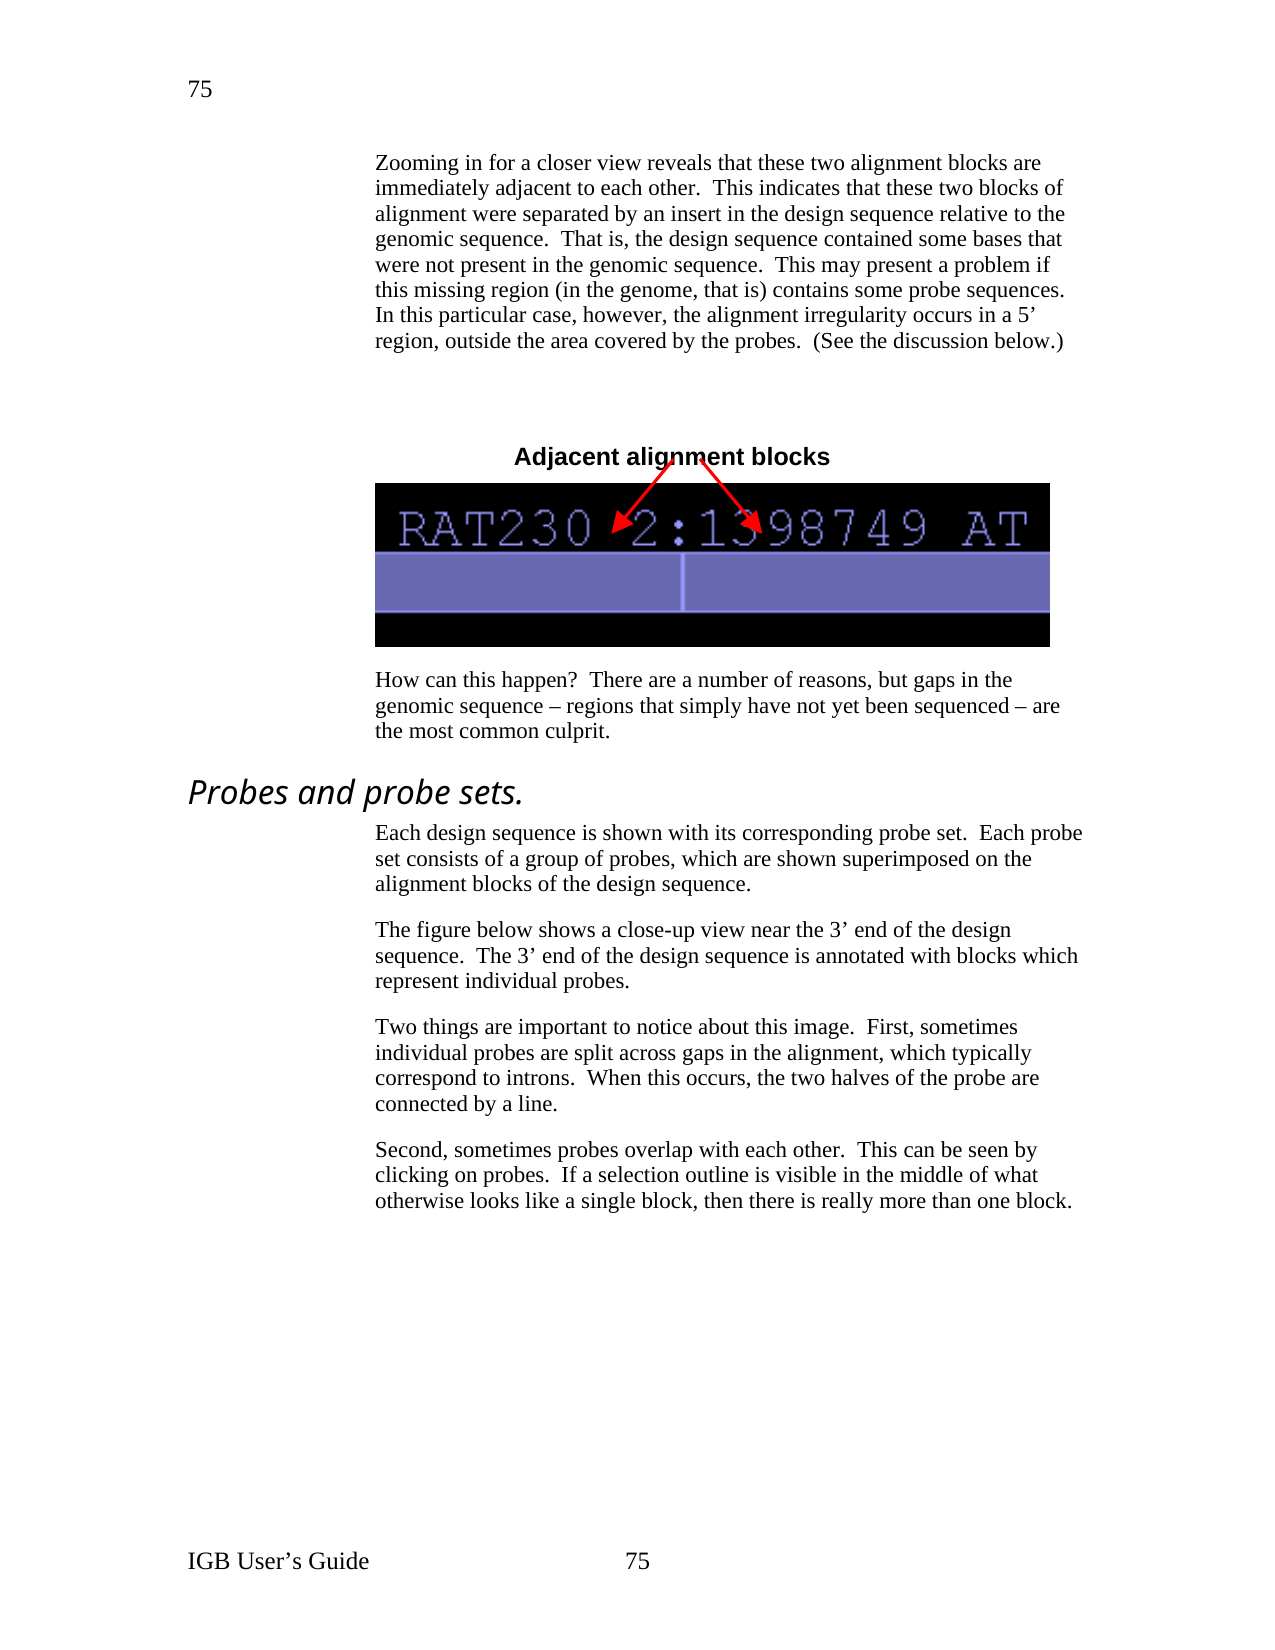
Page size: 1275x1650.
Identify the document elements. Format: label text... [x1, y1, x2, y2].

text Zooming in for a closer view reveals that these two alignment blocks are immediately adjacent to each other. This indicates that these two blocks of alignment were separated by an insert in the design sequence relative to the genomic sequence. That is, the design sequence contained some bases that were not present in the genomic sequence. This may present a problem if this missing region (in the genome, that is) contains some probe sequences. In this particular case, however, the alignment irregularity occurs in a 5’ region, outside the area covered by the probes. (See the discussion below.) [375, 150, 1087, 353]
text Each design sequence is shown with its corresponding probe set. Each probe set consists of a group of probes, which are shown superimposed on the alignment blocks of the design sequence. [375, 820, 1087, 896]
text Second, sometimes probes overlap with each other. This can be seen by clicking on probes. If a selection outline is visible in the middle of what otherwise looks like a single block, then there is really more than one block. [375, 1137, 1087, 1213]
subtitle Probes and probe sets. [187, 768, 1087, 814]
text The figure below shows a close-up view near the 3’ end of the design sequence. The 3’ end of the design sequence is annotated with blocks which represent individual probes. [375, 917, 1087, 993]
text How can this happen? There are a number of reasons, but gaps in the genomic sequence – regions that simply have not yet been sequenced – are the most common culprit. [375, 667, 1087, 743]
picture [375, 483, 1050, 647]
text Two things are important to notice about this image. First, sometimes individual probes are split across gaps in the alignment, which typically correspond to introns. When this occurs, the two halves of the probe are connected by a line. [375, 1014, 1087, 1116]
